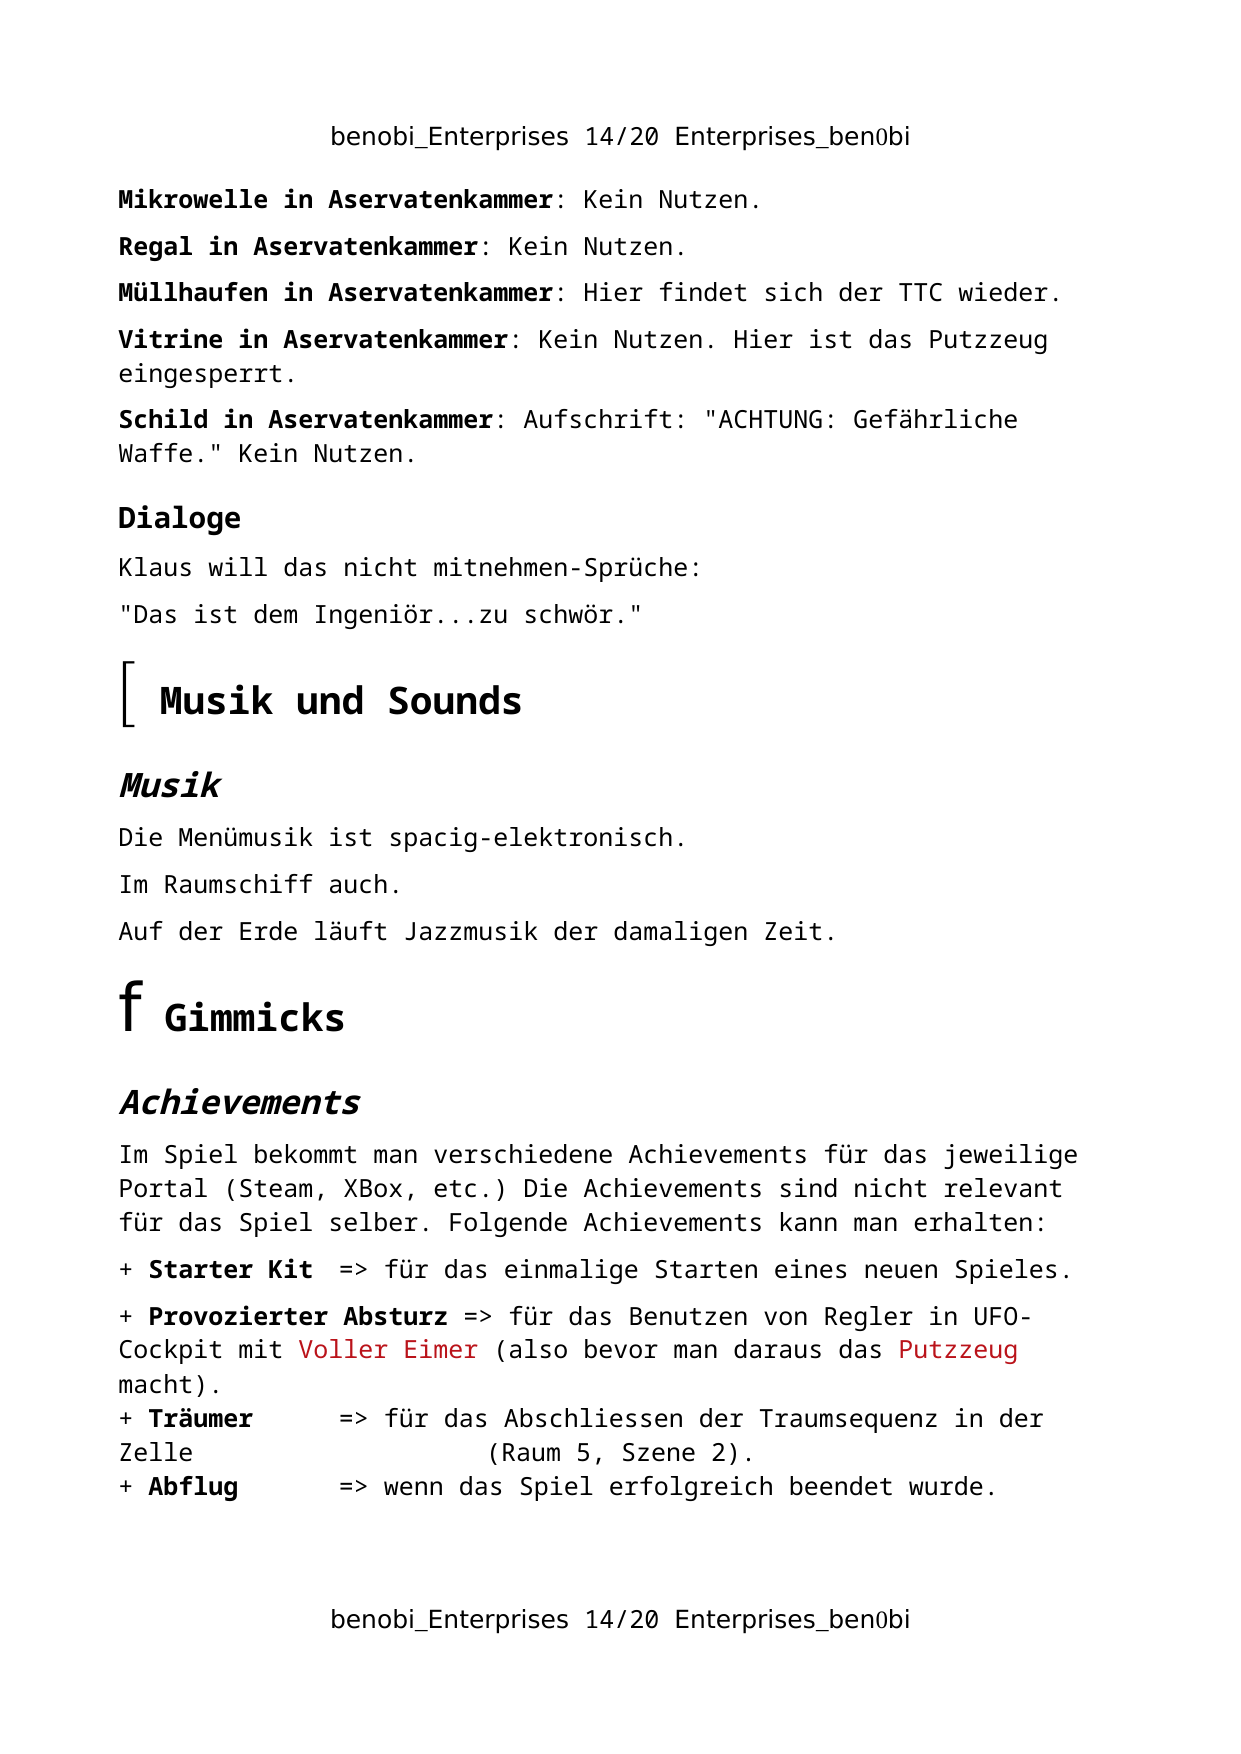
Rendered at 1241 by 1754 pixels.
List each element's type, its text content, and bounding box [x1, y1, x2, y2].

text Vitrine in Aservatenkammer: Kein Nutzen. Hier ist das Putzzeug eingesperrt. [118, 321, 1122, 389]
text Klaus will das nicht mitnehmen-Sprüche: [118, 550, 1122, 584]
text Auf der Erde läuft Jazzmusik der damaligen Zeit. [118, 913, 1122, 947]
subtitle Musik [118, 762, 1122, 807]
text + Provozierter Absturz => für das Benutzen von Regler in UFO-Cockpit mit Voller Eimer (also bevor man daraus das Putzzeug macht). + Träumer => für das Abschliessen der Traumsequenz in der Zelle (Raum 5, Szene 2). + Abflug => wenn das Spiel erfolgreich beendet wurde. [118, 1298, 1122, 1502]
subtitle f Gimmicks [118, 985, 1122, 1045]
subtitle Dialoge [118, 497, 1122, 537]
text + Starter Kit => für das einmalige Starten eines neuen Spieles. [118, 1252, 1122, 1286]
text Mikrowelle in Aservatenkammer: Kein Nutzen. [118, 182, 1122, 216]
text Die Menümusik ist spacig-elektronisch. [118, 820, 1122, 854]
text Im Spiel bekommt man verschiedene Achievements für das jeweilige Portal (Steam, XBox, etc.) Die Achievements sind nicht relevant für das Spiel selber. Folgende Achievements kann man erhalten: [118, 1137, 1122, 1239]
text Regal in Aservatenkammer: Kein Nutzen. [118, 228, 1122, 262]
text Im Raumschiff auch. [118, 867, 1122, 901]
text "Das ist dem Ingeniör...zu schwör." [118, 596, 1122, 630]
subtitle [ Musik und Sounds [118, 668, 1122, 728]
text Müllhaufen in Aservatenkammer: Hier findet sich der TTC wieder. [118, 275, 1122, 309]
subtitle Achievements [118, 1079, 1122, 1124]
text Schild in Aservatenkammer: Aufschrift: "ACHTUNG: Gefährliche Waffe." Kein Nutzen. [118, 402, 1122, 470]
